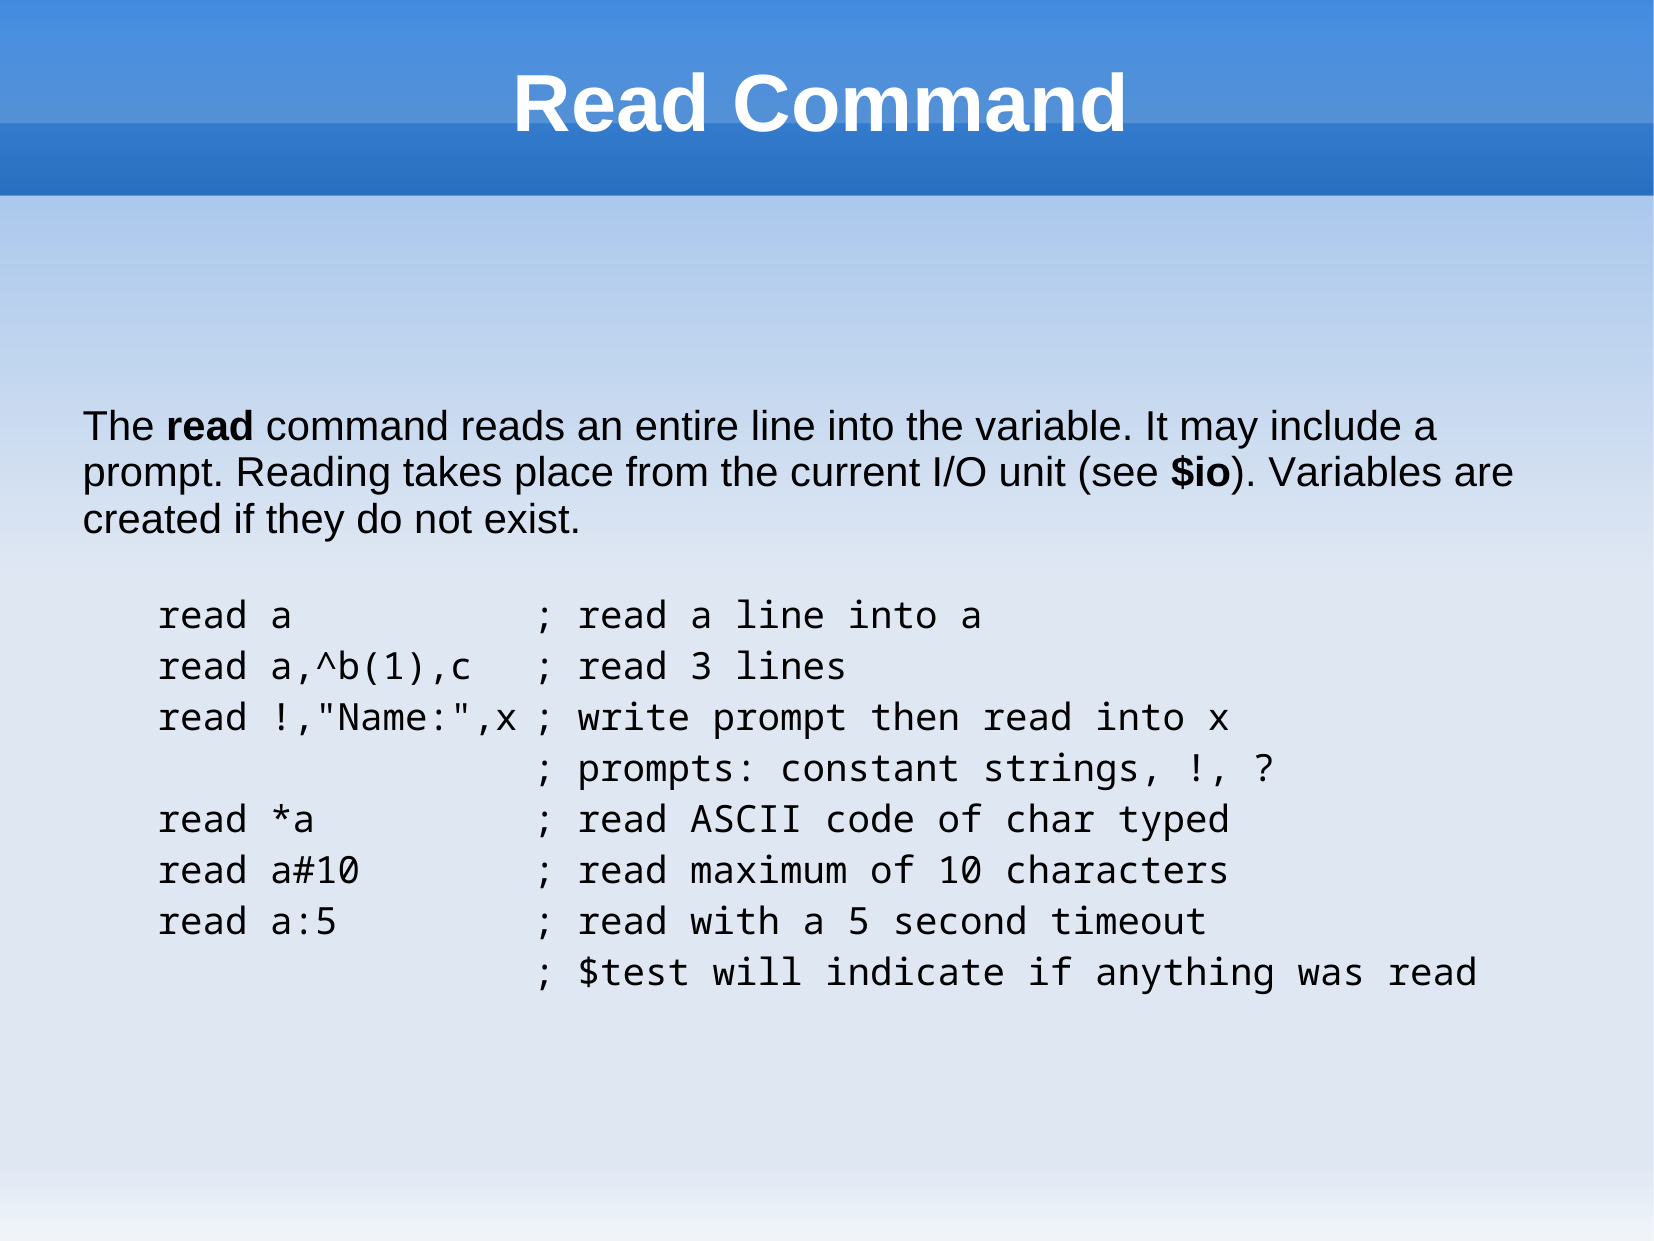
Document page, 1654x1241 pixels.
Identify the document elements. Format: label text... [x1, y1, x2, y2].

title Read Command [76, 0, 1565, 208]
subtitle The read command reads an entire line into the variable. It may include a prompt. Reading takes place from the current I/O unit (see $io). Variables are created if they do not exist. read a ; read a line into a read a,^b(1),c ; read 3 lines read !,"Name:",x ; write prompt then read into x ; prompts: constant strings, !, ? read *a ; read ASCII code of char typed read a#10 ; read maximum of 10 characters read a:5 ; read with a 5 second timeout ; $test will indicate if anything was read [82, 290, 1571, 1109]
picture [0, 0, 1654, 1241]
